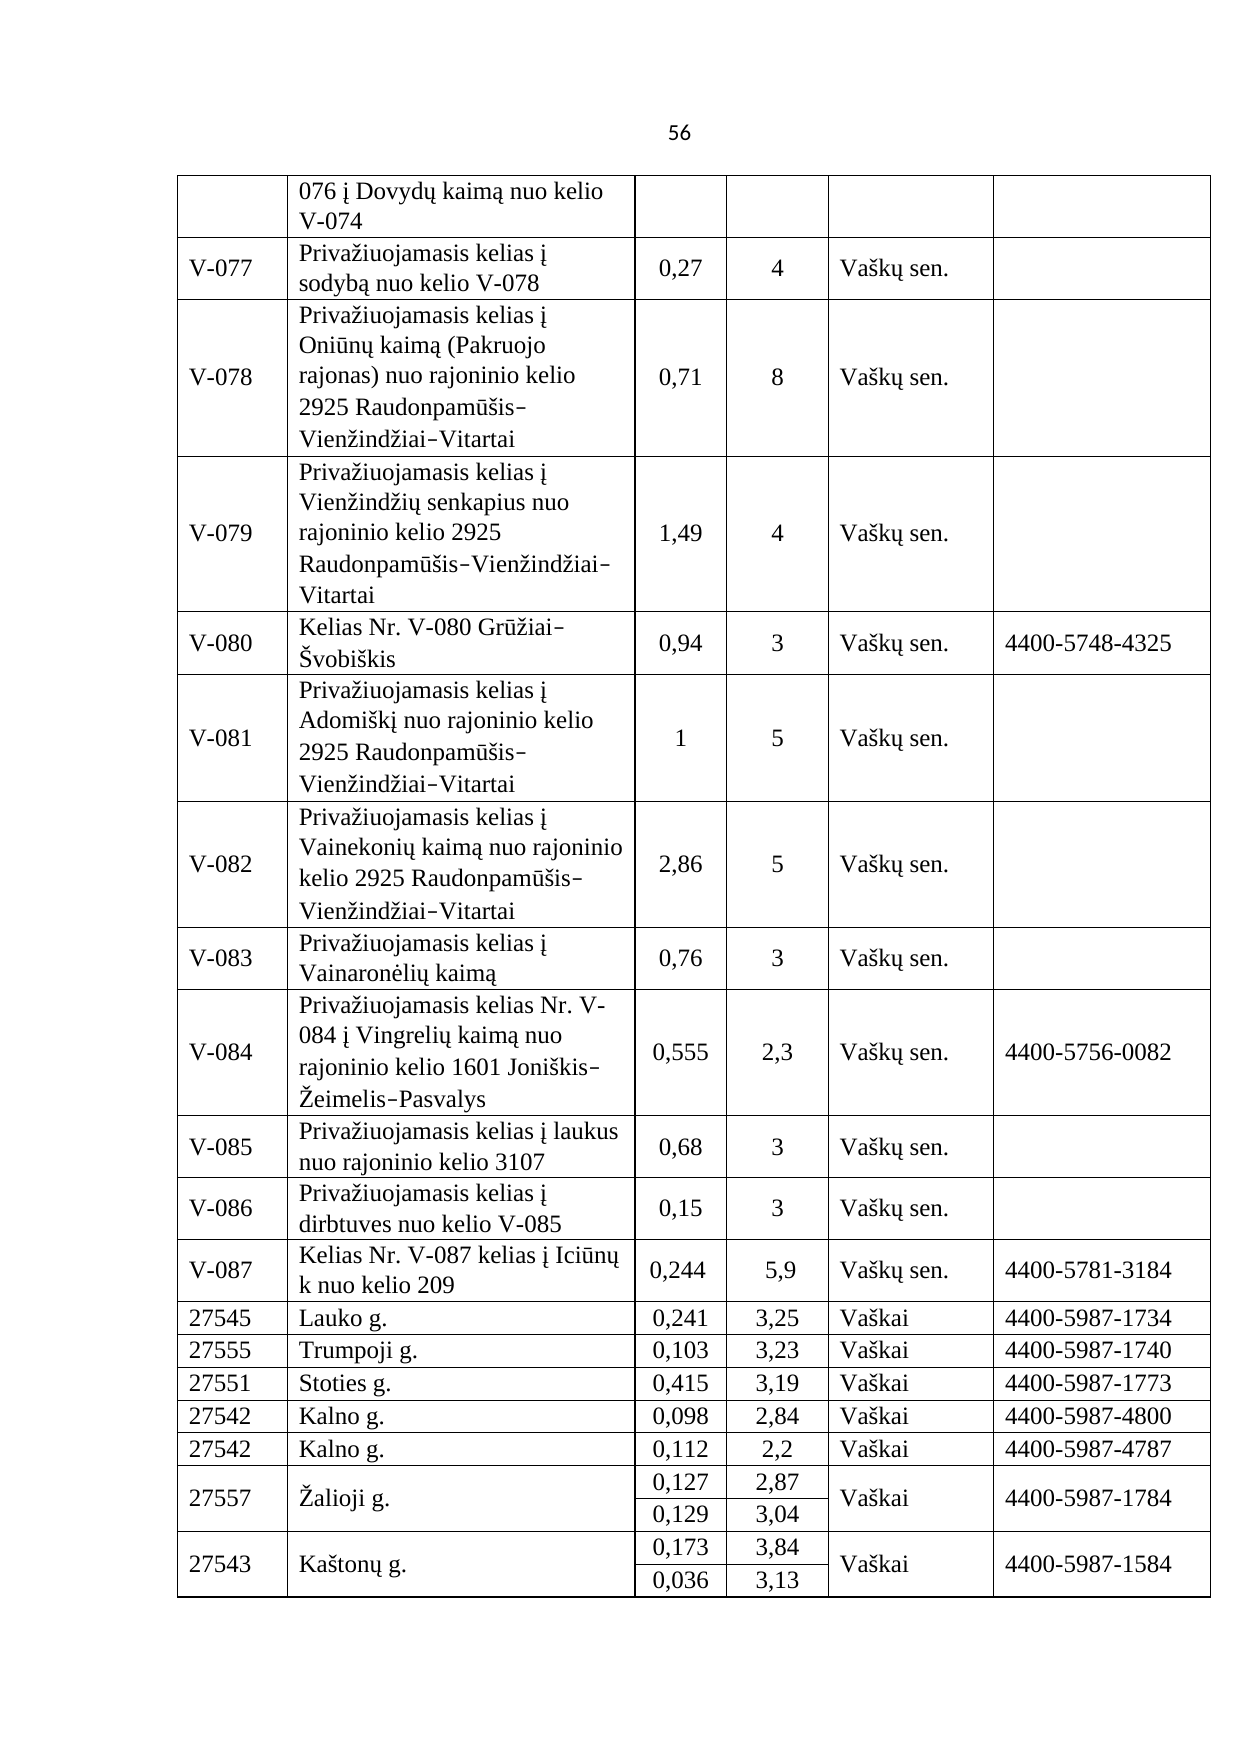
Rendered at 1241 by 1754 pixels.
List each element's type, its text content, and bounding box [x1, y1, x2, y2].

table_cell 27551 [178, 1368, 287, 1399]
table_cell 0,036 [636, 1565, 726, 1596]
table_cell Kelias Nr. V-087 kelias į Iciūnų k nuo kelio 209 [288, 1240, 634, 1301]
table_cell 0,098 [636, 1401, 726, 1432]
table_cell 0,244 [636, 1240, 726, 1301]
table_cell Privažiuojamasis kelias į Vienžindžių senkapius nuo rajoninio kelio 2925 Raudonpamūšis–Vienžindžiai–Vitartai [288, 457, 634, 611]
table_cell 5,9 [727, 1240, 828, 1301]
table_cell 0,241 [636, 1302, 726, 1334]
table_cell V-077 [178, 238, 287, 299]
table_cell Lauko g. [288, 1302, 634, 1334]
table_cell Vaškai [829, 1401, 993, 1432]
table_cell 0,15 [636, 1178, 726, 1239]
table_cell [994, 675, 1210, 801]
table_cell [994, 238, 1210, 299]
table_cell 0,68 [636, 1116, 726, 1177]
table_cell 3,19 [727, 1368, 828, 1399]
table_cell 27543 [178, 1532, 287, 1596]
table_cell V-086 [178, 1178, 287, 1239]
table_cell [994, 802, 1210, 927]
table_cell [829, 176, 993, 237]
table_cell V-083 [178, 928, 287, 989]
table_cell 0,173 [636, 1532, 726, 1563]
table_cell [727, 176, 828, 237]
table_cell V-082 [178, 802, 287, 927]
table_cell Vaškų sen. [829, 675, 993, 801]
table_cell Privažiuojamasis kelias į Oniūnų kaimą (Pakruojo rajonas) nuo rajoninio kelio 2925 Raudonpamūšis–Vienžindžiai–Vitartai [288, 300, 634, 456]
table_cell Vaškų sen. [829, 238, 993, 299]
table_cell 4 [727, 457, 828, 611]
table_cell Privažiuojamasis kelias į Vainekonių kaimą nuo rajoninio kelio 2925 Raudonpamūšis–Vienžindžiai–Vitartai [288, 802, 634, 927]
table_cell Privažiuojamasis kelias į Adomiškį nuo rajoninio kelio 2925 Raudonpamūšis–Vienžindžiai–Vitartai [288, 675, 634, 801]
table_cell 4400-5748-4325 [994, 612, 1210, 674]
table_cell 076 į Dovydų kaimą nuo kelio V-074 [288, 176, 634, 237]
table_cell 5 [727, 675, 828, 801]
table_cell 3 [727, 1178, 828, 1239]
table_cell V-085 [178, 1116, 287, 1177]
table_cell 4400-5987-1740 [994, 1335, 1210, 1367]
table_cell Vaškai [829, 1532, 993, 1596]
table_cell Kalno g. [288, 1401, 634, 1432]
table_cell 0,415 [636, 1368, 726, 1399]
table_cell 4400-5756-0082 [994, 990, 1210, 1115]
table_cell [994, 457, 1210, 611]
table_cell 3,23 [727, 1335, 828, 1367]
table_cell 0,103 [636, 1335, 726, 1367]
table_cell 27557 [178, 1466, 287, 1531]
table_cell 4400-5781-3184 [994, 1240, 1210, 1301]
table_cell 3,25 [727, 1302, 828, 1334]
table_cell Vaškai [829, 1433, 993, 1465]
table_cell 4400-5987-1734 [994, 1302, 1210, 1334]
table_cell Vaškų sen. [829, 802, 993, 927]
table_cell Kelias Nr. V-080 Grūžiai–Švobiškis [288, 612, 634, 674]
table_cell 27555 [178, 1335, 287, 1367]
table_cell Vaškai [829, 1368, 993, 1399]
table_cell Kalno g. [288, 1433, 634, 1465]
table_cell 4400-5987-1584 [994, 1532, 1210, 1596]
table_cell 0,112 [636, 1433, 726, 1465]
table_cell 4400-5987-4787 [994, 1433, 1210, 1465]
table_cell Privažiuojamasis kelias į Vainaronėlių kaimą [288, 928, 634, 989]
table_cell 8 [727, 300, 828, 456]
table_cell Vaškų sen. [829, 1240, 993, 1301]
table_cell [178, 176, 287, 237]
table_cell 27542 [178, 1401, 287, 1432]
table_cell 4400-5987-1784 [994, 1466, 1210, 1531]
table_cell Vaškų sen. [829, 1116, 993, 1177]
table_cell V-079 [178, 457, 287, 611]
table_cell V-080 [178, 612, 287, 674]
table_cell 1 [636, 675, 726, 801]
table_cell 0,94 [636, 612, 726, 674]
table_cell Vaškų sen. [829, 300, 993, 456]
table_cell [994, 300, 1210, 456]
table_cell [994, 1116, 1210, 1177]
table_cell 1,49 [636, 457, 726, 611]
table_cell Privažiuojamasis kelias Nr. V-084 į Vingrelių kaimą nuo rajoninio kelio 1601 Joniškis–Žeimelis–Pasvalys [288, 990, 634, 1115]
table_cell Vaškų sen. [829, 1178, 993, 1239]
table_cell Privažiuojamasis kelias į sodybą nuo kelio V-078 [288, 238, 634, 299]
table_cell 5 [727, 802, 828, 927]
table_cell 0,76 [636, 928, 726, 989]
table_cell Vaškų sen. [829, 612, 993, 674]
table_cell 3,13 [727, 1565, 828, 1596]
table_cell Žalioji g. [288, 1466, 634, 1531]
table_cell Vaškų sen. [829, 457, 993, 611]
table_cell 4400-5987-1773 [994, 1368, 1210, 1399]
table_cell V-081 [178, 675, 287, 801]
table_cell 0,555 [636, 990, 726, 1115]
table_cell Privažiuojamasis kelias į laukus nuo rajoninio kelio 3107 [288, 1116, 634, 1177]
table_cell Vaškai [829, 1335, 993, 1367]
table_cell 2,2 [727, 1433, 828, 1465]
table_cell 27542 [178, 1433, 287, 1465]
table_cell Vaškai [829, 1466, 993, 1531]
table_cell 3 [727, 612, 828, 674]
table_cell Stoties g. [288, 1368, 634, 1399]
table_cell 0,129 [636, 1499, 726, 1531]
table_cell [994, 928, 1210, 989]
table_cell 27545 [178, 1302, 287, 1334]
table_cell V-078 [178, 300, 287, 456]
table_cell V-087 [178, 1240, 287, 1301]
table_cell 0,71 [636, 300, 726, 456]
table_cell 0,127 [636, 1466, 726, 1498]
table_cell 2,3 [727, 990, 828, 1115]
table_cell Vaškų sen. [829, 990, 993, 1115]
table_cell Vaškų sen. [829, 928, 993, 989]
table_cell 2,86 [636, 802, 726, 927]
table_cell 3,84 [727, 1532, 828, 1563]
table_cell 2,84 [727, 1401, 828, 1432]
table_cell [994, 1178, 1210, 1239]
table_cell 2,87 [727, 1466, 828, 1498]
table_cell 3 [727, 1116, 828, 1177]
table_cell [994, 176, 1210, 237]
table_cell [636, 176, 726, 237]
table_cell Privažiuojamasis kelias į dirbtuves nuo kelio V-085 [288, 1178, 634, 1239]
table_cell 0,27 [636, 238, 726, 299]
table_cell Vaškai [829, 1302, 993, 1334]
table_cell V-084 [178, 990, 287, 1115]
table_cell 3,04 [727, 1499, 828, 1531]
table_cell 3 [727, 928, 828, 989]
table_cell Trumpoji g. [288, 1335, 634, 1367]
table_cell Kaštonų g. [288, 1532, 634, 1596]
table_cell 4400-5987-4800 [994, 1401, 1210, 1432]
table_cell 4 [727, 238, 828, 299]
